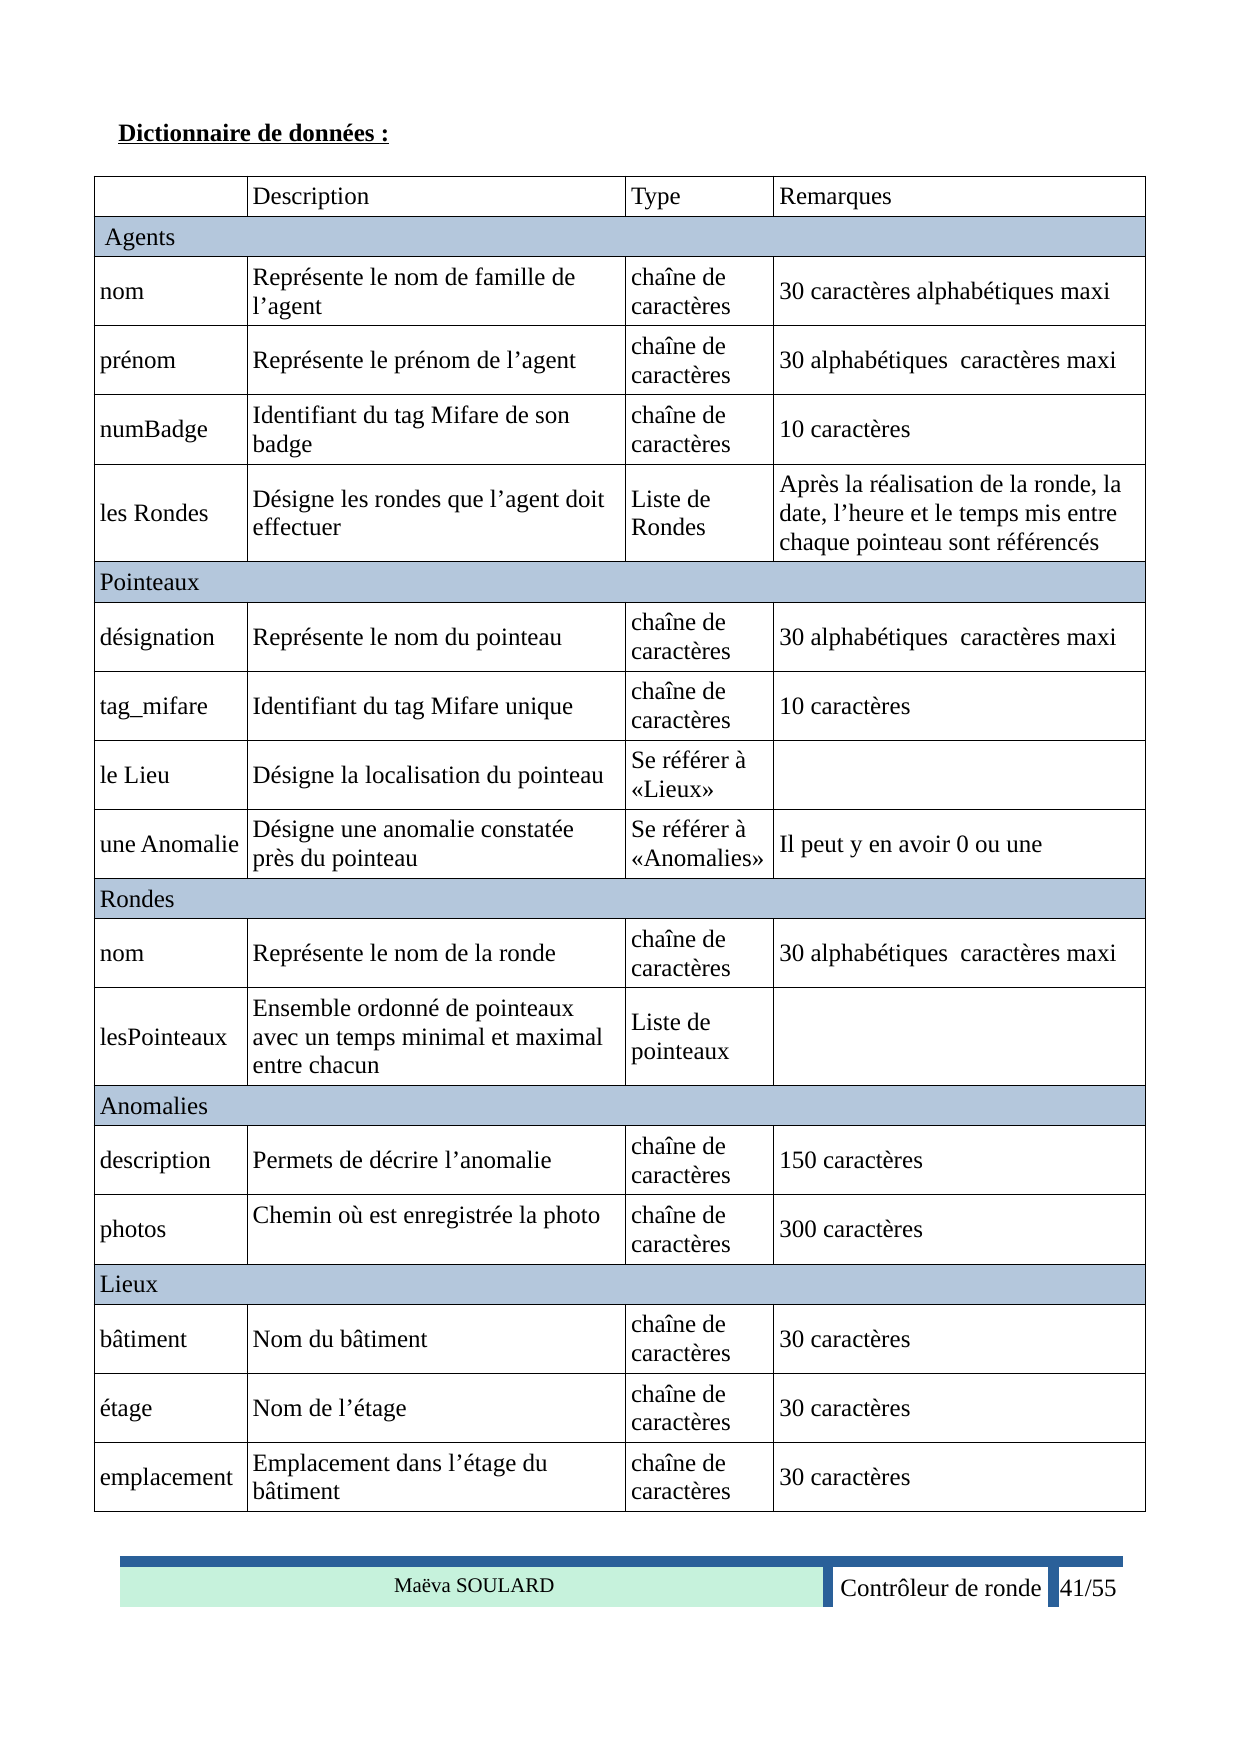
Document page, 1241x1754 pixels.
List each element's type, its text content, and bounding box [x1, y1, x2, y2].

table_cell Désigne la localisation du pointeau [248, 741, 625, 809]
table_cell chaîne de caractères [626, 919, 773, 987]
table_cell Lieux [95, 1265, 1145, 1304]
table_cell Se référer à «Lieux» [626, 741, 773, 809]
table_cell nom [95, 919, 247, 987]
table_cell étage [95, 1374, 247, 1442]
table_cell Identifiant du tag Mifare de son badge [248, 395, 625, 463]
table_cell 30 alphabétiques caractères maxi [774, 919, 1145, 987]
table_cell nom [95, 257, 247, 325]
table_cell [774, 988, 1145, 1085]
table_cell prénom [95, 326, 247, 394]
table_cell Représente le nom de famille de l’agent [248, 257, 625, 325]
table_cell Il peut y en avoir 0 ou une [774, 810, 1145, 878]
table_cell chaîne de caractères [626, 1443, 773, 1511]
table_cell Rondes [95, 879, 1145, 918]
table_header Remarques [774, 177, 1145, 216]
table_cell 10 caractères [774, 672, 1145, 740]
table_cell 10 caractères [774, 395, 1145, 463]
table_cell chaîne de caractères [626, 326, 773, 394]
table_cell Ensemble ordonné de pointeaux avec un temps minimal et maximal entre chacun [248, 988, 625, 1085]
table_cell bâtiment [95, 1305, 247, 1373]
table_header Description [248, 177, 625, 216]
table_cell une Anomalie [95, 810, 247, 878]
table_cell chaîne de caractères [626, 1374, 773, 1442]
table_header Type [626, 177, 773, 216]
table_cell désignation [95, 603, 247, 671]
table_cell Anomalies [95, 1086, 1145, 1125]
table_cell Liste de Rondes [626, 465, 773, 561]
table_cell chaîne de caractères [626, 395, 773, 463]
table_cell Pointeaux [95, 562, 1145, 602]
table_cell Représente le prénom de l’agent [248, 326, 625, 394]
table_cell Agents [95, 217, 1145, 256]
table_cell le Lieu [95, 741, 247, 809]
table_cell 30 alphabétiques caractères maxi [774, 603, 1145, 671]
table_cell chaîne de caractères [626, 1305, 773, 1373]
table_cell description [95, 1126, 247, 1194]
table_cell Nom du bâtiment [248, 1305, 625, 1373]
table_cell 300 caractères [774, 1195, 1145, 1263]
table_cell les Rondes [95, 465, 247, 561]
table_cell chaîne de caractères [626, 1195, 773, 1263]
table_cell Liste de pointeaux [626, 988, 773, 1085]
table_cell Emplacement dans l’étage du bâtiment [248, 1443, 625, 1511]
table_cell photos [95, 1195, 247, 1263]
table_cell chaîne de caractères [626, 672, 773, 740]
table_cell numBadge [95, 395, 247, 463]
table_cell Représente le nom de la ronde [248, 919, 625, 987]
table_cell 30 caractères alphabétiques maxi [774, 257, 1145, 325]
table_cell tag_mifare [95, 672, 247, 740]
table_cell Désigne une anomalie constatée près du pointeau [248, 810, 625, 878]
table_cell Chemin où est enregistrée la photo [248, 1195, 625, 1263]
table_cell Après la réalisation de la ronde, la date, l’heure et le temps mis entre chaque pointeau sont référencés [774, 465, 1145, 561]
table_cell lesPointeaux [95, 988, 247, 1085]
table_cell emplacement [95, 1443, 247, 1511]
table_cell chaîne de caractères [626, 1126, 773, 1194]
text Dictionnaire de données : [118, 118, 1122, 147]
table_cell 150 caractères [774, 1126, 1145, 1194]
table_cell [774, 741, 1145, 809]
table_header [95, 177, 247, 216]
table_cell Se référer à «Anomalies» [626, 810, 773, 878]
table_cell chaîne de caractères [626, 603, 773, 671]
table_cell 30 caractères [774, 1374, 1145, 1442]
table_cell 30 caractères [774, 1443, 1145, 1511]
table_cell Désigne les rondes que l’agent doit effectuer [248, 465, 625, 561]
table_cell Permets de décrire l’anomalie [248, 1126, 625, 1194]
table_cell 30 caractères [774, 1305, 1145, 1373]
table_cell Nom de l’étage [248, 1374, 625, 1442]
table_cell 30 alphabétiques caractères maxi [774, 326, 1145, 394]
table_cell chaîne de caractères [626, 257, 773, 325]
table_cell Représente le nom du pointeau [248, 603, 625, 671]
table_cell Identifiant du tag Mifare unique [248, 672, 625, 740]
